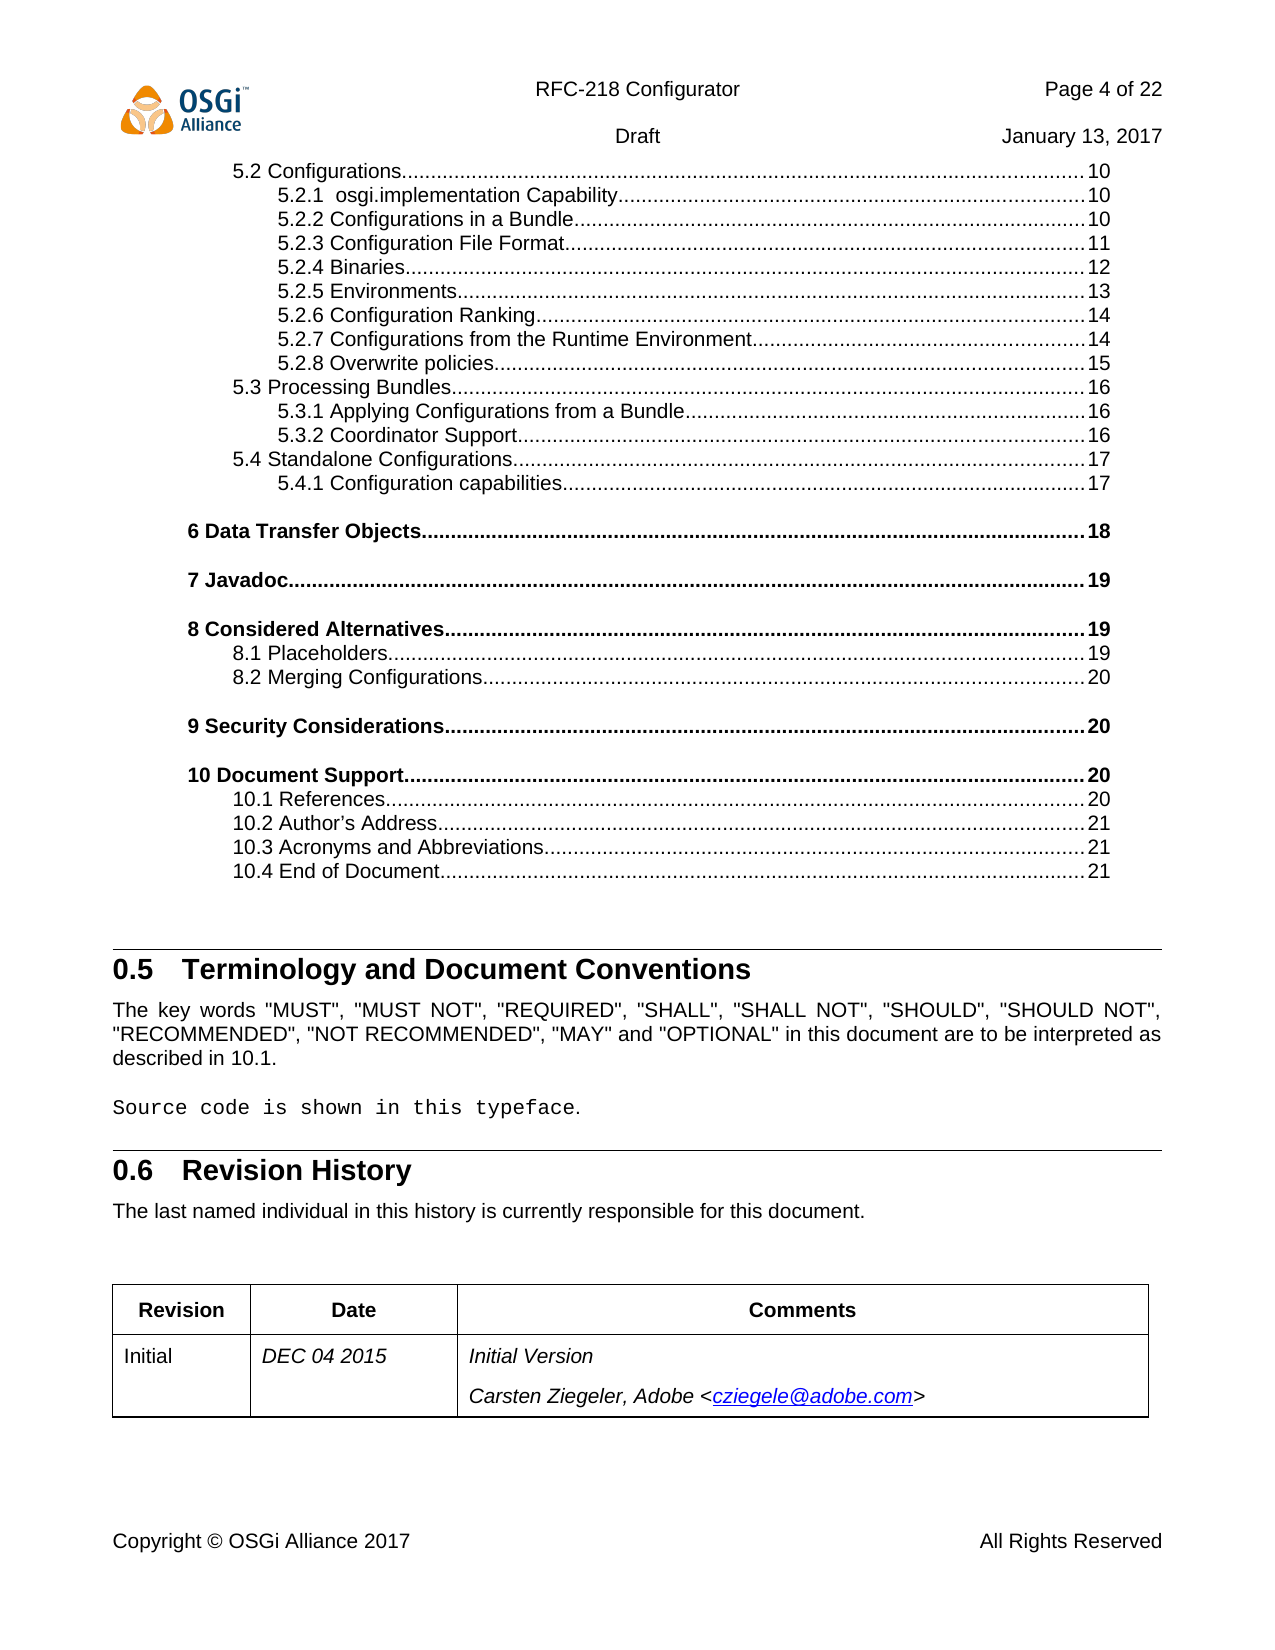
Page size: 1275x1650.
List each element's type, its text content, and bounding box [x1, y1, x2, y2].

text 5.4 Standalone Configurations 17 [232, 446, 1162, 470]
text 6 Data Transfer Objects 18 [187, 519, 1162, 543]
text 5.4.1 Configuration capabilities 17 [277, 470, 1162, 494]
table_cell DEC 04 2015 [251, 1335, 457, 1416]
text 8.2 Merging Configurations 20 [232, 665, 1162, 689]
text 5.2.6 Configuration Ranking 14 [277, 303, 1162, 327]
text 5.2.4 Binaries 12 [277, 255, 1162, 279]
text Source code is shown in this typeface. [112, 1094, 1162, 1120]
text 8 Considered Alternatives 19 [187, 617, 1162, 641]
text 10.4 End of Document 21 [232, 859, 1162, 883]
text 5.3.2 Coordinator Support 16 [277, 422, 1162, 446]
text 5.2.5 Environments 13 [277, 279, 1162, 303]
table_cell Initial [113, 1335, 250, 1416]
text 5.2 Configurations 10 [232, 159, 1162, 183]
text 10.3 Acronyms and Abbreviations 21 [232, 835, 1162, 859]
text 10 Document Support 20 [187, 763, 1162, 787]
text 5.3.1 Applying Configurations from a Bundle 16 [277, 398, 1162, 422]
text The last named individual in this history is currently responsible for this document. [112, 1199, 1162, 1223]
text The key words "MUST", "MUST NOT", "REQUIRED", "SHALL", "SHALL NOT", "SHOULD", "SHOULD NOT", "RECOMMENDED", "NOT RECOMMENDED", "MAY" and "OPTIONAL" in this document are to be interpreted as described in 10.1. [112, 998, 1162, 1069]
text 5.2.3 Configuration File Format 11 [277, 231, 1162, 255]
table_cell Initial Version Carsten Ziegeler, Adobe <cziegele@adobe.com> [458, 1335, 1148, 1416]
text 10.1 References 20 [232, 787, 1162, 811]
table_header Comments [458, 1285, 1148, 1334]
text 5.2.1 osgi.implementation Capability 10 [277, 183, 1162, 207]
text 7 Javadoc 19 [187, 568, 1162, 592]
subtitle Revision History [112, 1151, 1162, 1186]
table_header Revision [113, 1285, 250, 1334]
text 8.1 Placeholders 19 [232, 641, 1162, 665]
text 5.2.8 Overwrite policies 15 [277, 351, 1162, 374]
text 5.3 Processing Bundles 16 [232, 374, 1162, 398]
table_header Date [251, 1285, 457, 1334]
picture [113, 78, 257, 142]
text 10.2 Author’s Address 21 [232, 811, 1162, 835]
text 9 Security Considerations 20 [187, 714, 1162, 738]
subtitle Terminology and Document Conventions [112, 950, 1162, 985]
text 5.2.7 Configurations from the Runtime Environment 14 [277, 327, 1162, 351]
text 5.2.2 Configurations in a Bundle 10 [277, 207, 1162, 231]
